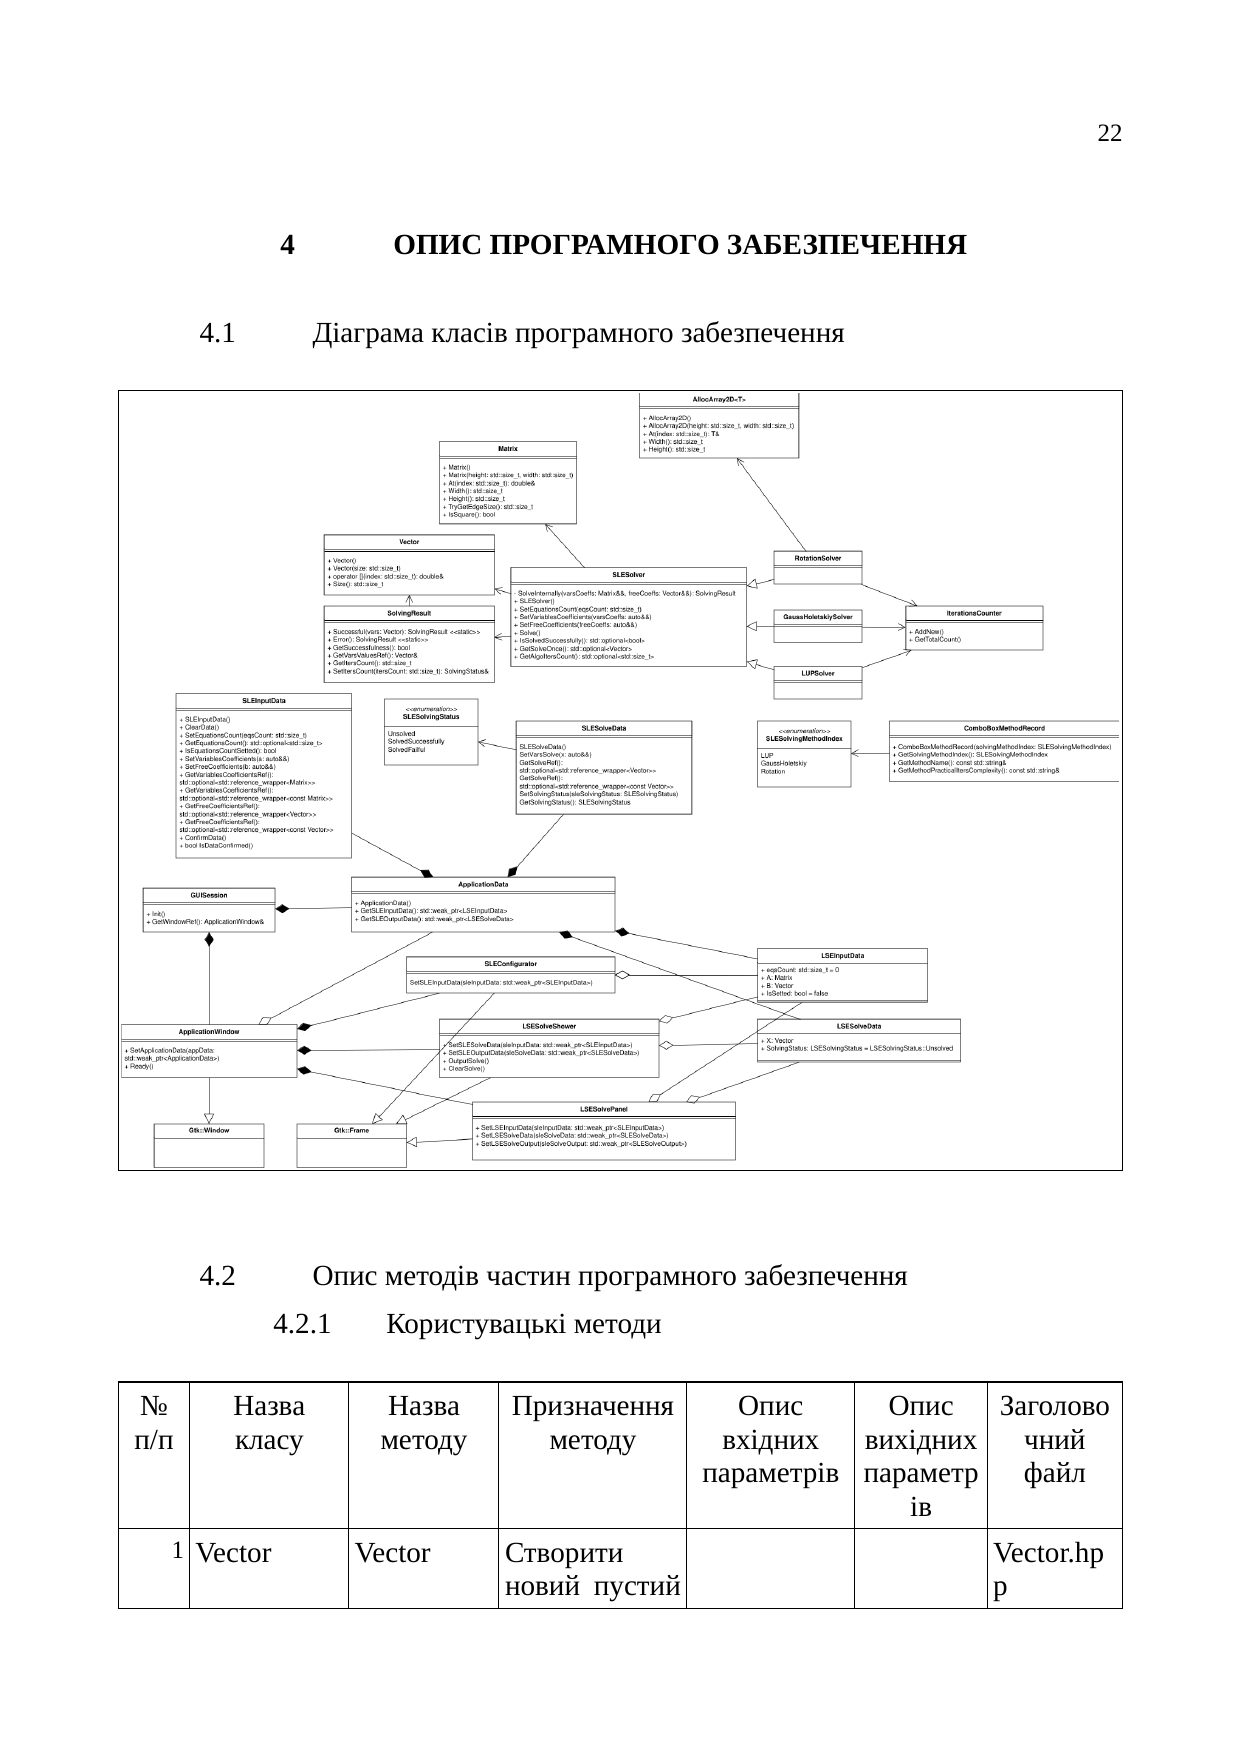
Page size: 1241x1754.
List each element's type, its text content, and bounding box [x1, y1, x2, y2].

subtitle ОПИС ПРОГРАМНОГО ЗАБЕЗПЕЧЕННЯ [118, 227, 1122, 260]
table_cell 1 [119, 1529, 189, 1608]
table_header Назва методу [349, 1383, 498, 1528]
table_cell Vector [349, 1529, 498, 1608]
subtitle Користувацькі методи [266, 1307, 1122, 1340]
table_cell Створити новий пустий [499, 1529, 686, 1608]
subtitle Діаграма класів програмного забезпечення [192, 315, 1122, 348]
table_header Назва класу [190, 1383, 348, 1528]
table_cell [687, 1529, 854, 1608]
table_header № п/п [119, 1383, 189, 1528]
table_header Заголовочний файл [988, 1383, 1122, 1528]
table_header Опис вхідних параметрів [687, 1383, 854, 1528]
table_cell Vector [190, 1529, 348, 1608]
subtitle Опис методів частин програмного забезпечення [192, 1258, 1122, 1292]
table_header Опис вихідних параметрів [855, 1383, 987, 1528]
picture [121, 393, 1119, 1168]
table_header Призначення методу [499, 1383, 686, 1528]
table_cell [855, 1529, 987, 1608]
table_cell Vector.hpp [988, 1529, 1122, 1608]
